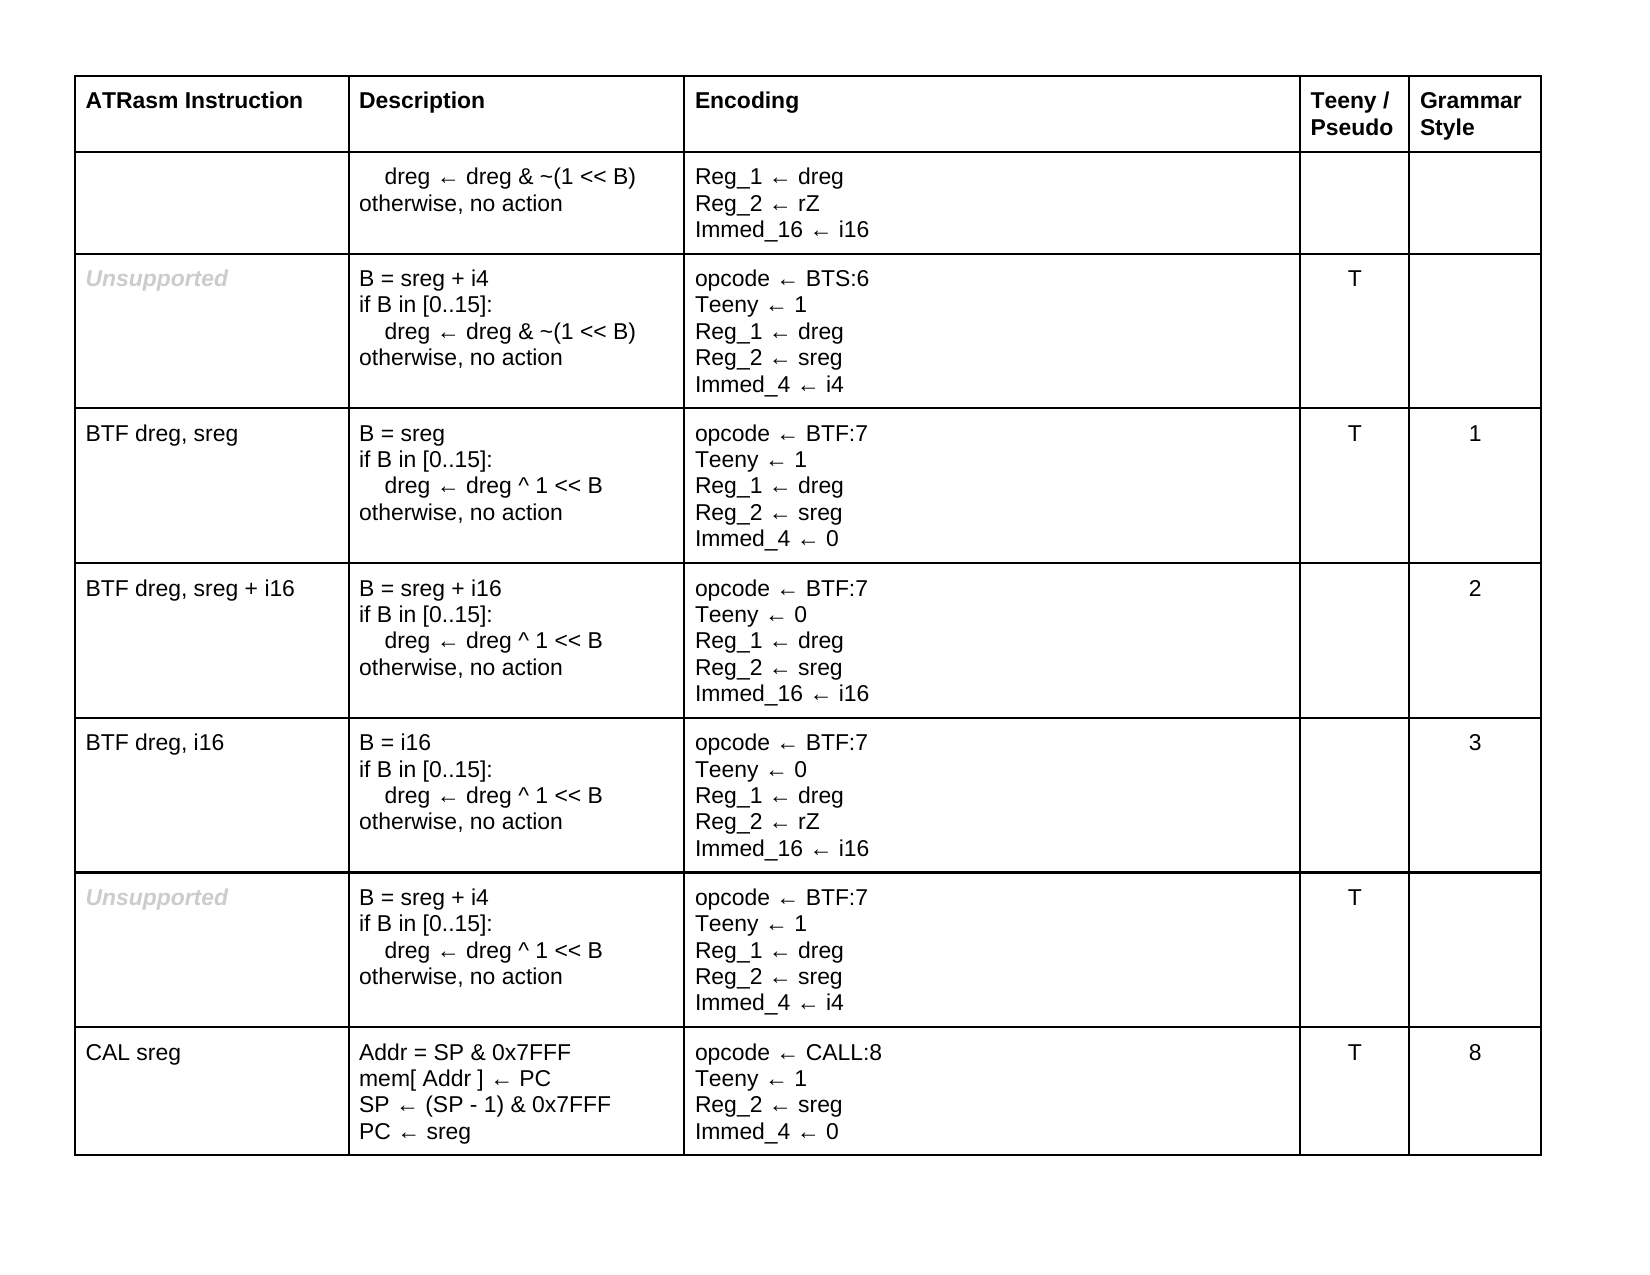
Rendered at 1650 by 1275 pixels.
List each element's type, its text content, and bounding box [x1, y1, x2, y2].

table_cell T [1301, 409, 1408, 562]
table_cell 8 [1410, 1028, 1540, 1154]
table_cell B = i16 if B in [0..15]: dreg ← dreg ^ 1 << B otherwise, no action [350, 719, 683, 871]
table_cell [1410, 153, 1540, 253]
table_header ATRasm Instruction [76, 77, 348, 151]
table_cell CAL sreg [76, 1028, 348, 1154]
table_cell T [1301, 874, 1408, 1026]
table_cell B = sreg + i16 if B in [0..15]: dreg ← dreg ^ 1 << B otherwise, no action [350, 564, 683, 717]
table_cell BTF dreg, i16 [76, 719, 348, 871]
table_cell opcode ← BTF:7 Teeny ← 0 Reg_1 ← dreg Reg_2 ← sreg Immed_16 ← i16 [685, 564, 1299, 717]
table_cell [1301, 564, 1408, 717]
table_cell dreg ← dreg & ~(1 << B) otherwise, no action [350, 153, 683, 253]
table_header Teeny / Pseudo [1301, 77, 1408, 151]
table_cell 1 [1410, 409, 1540, 562]
table_cell BTF dreg, sreg + i16 [76, 564, 348, 717]
table_header Grammar Style [1410, 77, 1540, 151]
table_cell opcode ← BTF:7 Teeny ← 0 Reg_1 ← dreg Reg_2 ← rZ Immed_16 ← i16 [685, 719, 1299, 871]
table_cell [1410, 255, 1540, 407]
table_cell B = sreg if B in [0..15]: dreg ← dreg ^ 1 << B otherwise, no action [350, 409, 683, 562]
table_cell T [1301, 255, 1408, 407]
table_cell opcode ← BTF:7 Teeny ← 1 Reg_1 ← dreg Reg_2 ← sreg Immed_4 ← i4 [685, 874, 1299, 1026]
table_cell opcode ← CALL:8 Teeny ← 1 Reg_2 ← sreg Immed_4 ← 0 [685, 1028, 1299, 1154]
table_header Description [350, 77, 683, 151]
table_cell B = sreg + i4 if B in [0..15]: dreg ← dreg & ~(1 << B) otherwise, no action [350, 255, 683, 407]
table_cell Addr = SP & 0x7FFF mem[ Addr ] ← PC SP ← (SP - 1) & 0x7FFF PC ← sreg [350, 1028, 683, 1154]
table_cell opcode ← BTF:7 Teeny ← 1 Reg_1 ← dreg Reg_2 ← sreg Immed_4 ← 0 [685, 409, 1299, 562]
table_cell 3 [1410, 719, 1540, 871]
table_cell T [1301, 1028, 1408, 1154]
table_cell BTF dreg, sreg [76, 409, 348, 562]
table_cell [1410, 874, 1540, 1026]
table_cell 2 [1410, 564, 1540, 717]
table_cell Reg_1 ← dreg Reg_2 ← rZ Immed_16 ← i16 [685, 153, 1299, 253]
table_cell [76, 153, 348, 253]
table_cell B = sreg + i4 if B in [0..15]: dreg ← dreg ^ 1 << B otherwise, no action [350, 874, 683, 1026]
table_cell Unsupported [76, 255, 348, 407]
table_header Encoding [685, 77, 1299, 151]
table_cell Unsupported [76, 874, 348, 1026]
table_cell [1301, 719, 1408, 871]
table_cell opcode ← BTS:6 Teeny ← 1 Reg_1 ← dreg Reg_2 ← sreg Immed_4 ← i4 [685, 255, 1299, 407]
table_cell [1301, 153, 1408, 253]
